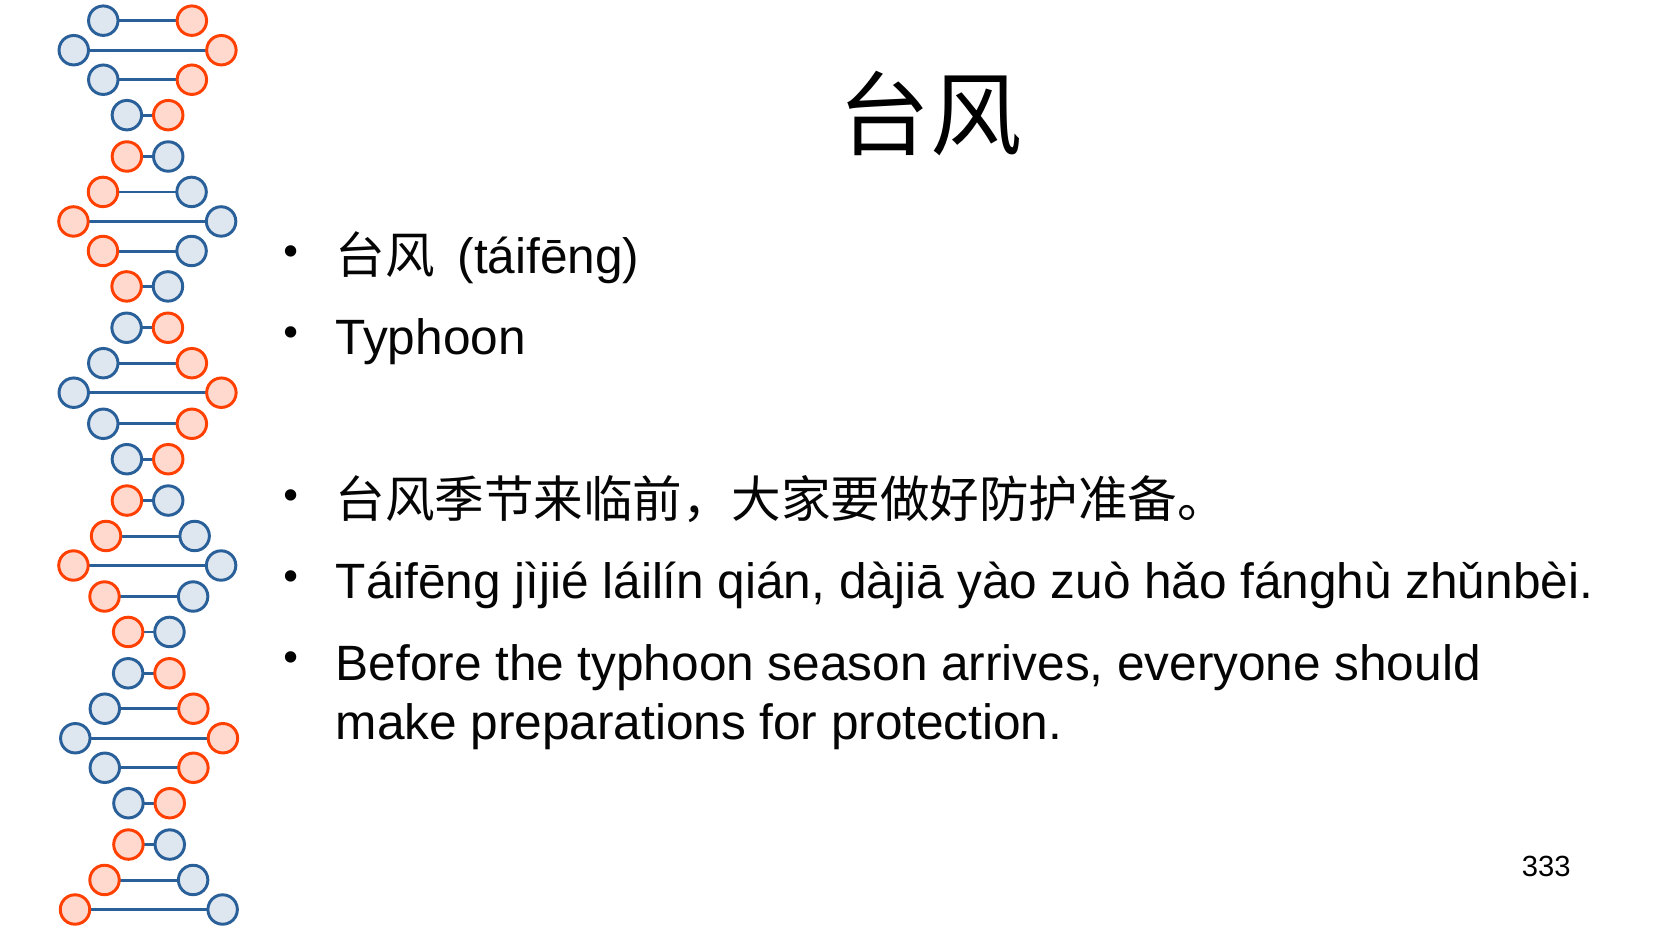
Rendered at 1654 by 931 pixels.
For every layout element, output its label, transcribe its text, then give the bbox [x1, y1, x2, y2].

title 台风 [265, 35, 1595, 189]
list 台风 (táifēng) Typhoon 台风季节来临前，大家要做好防护准备。 Táifēng jìjié láilín qián, dàjiā yào zuò hǎo fánghù zhǔnbèi. Before the typhoon season arrives, everyone should make preparations for protection. [265, 224, 1595, 764]
